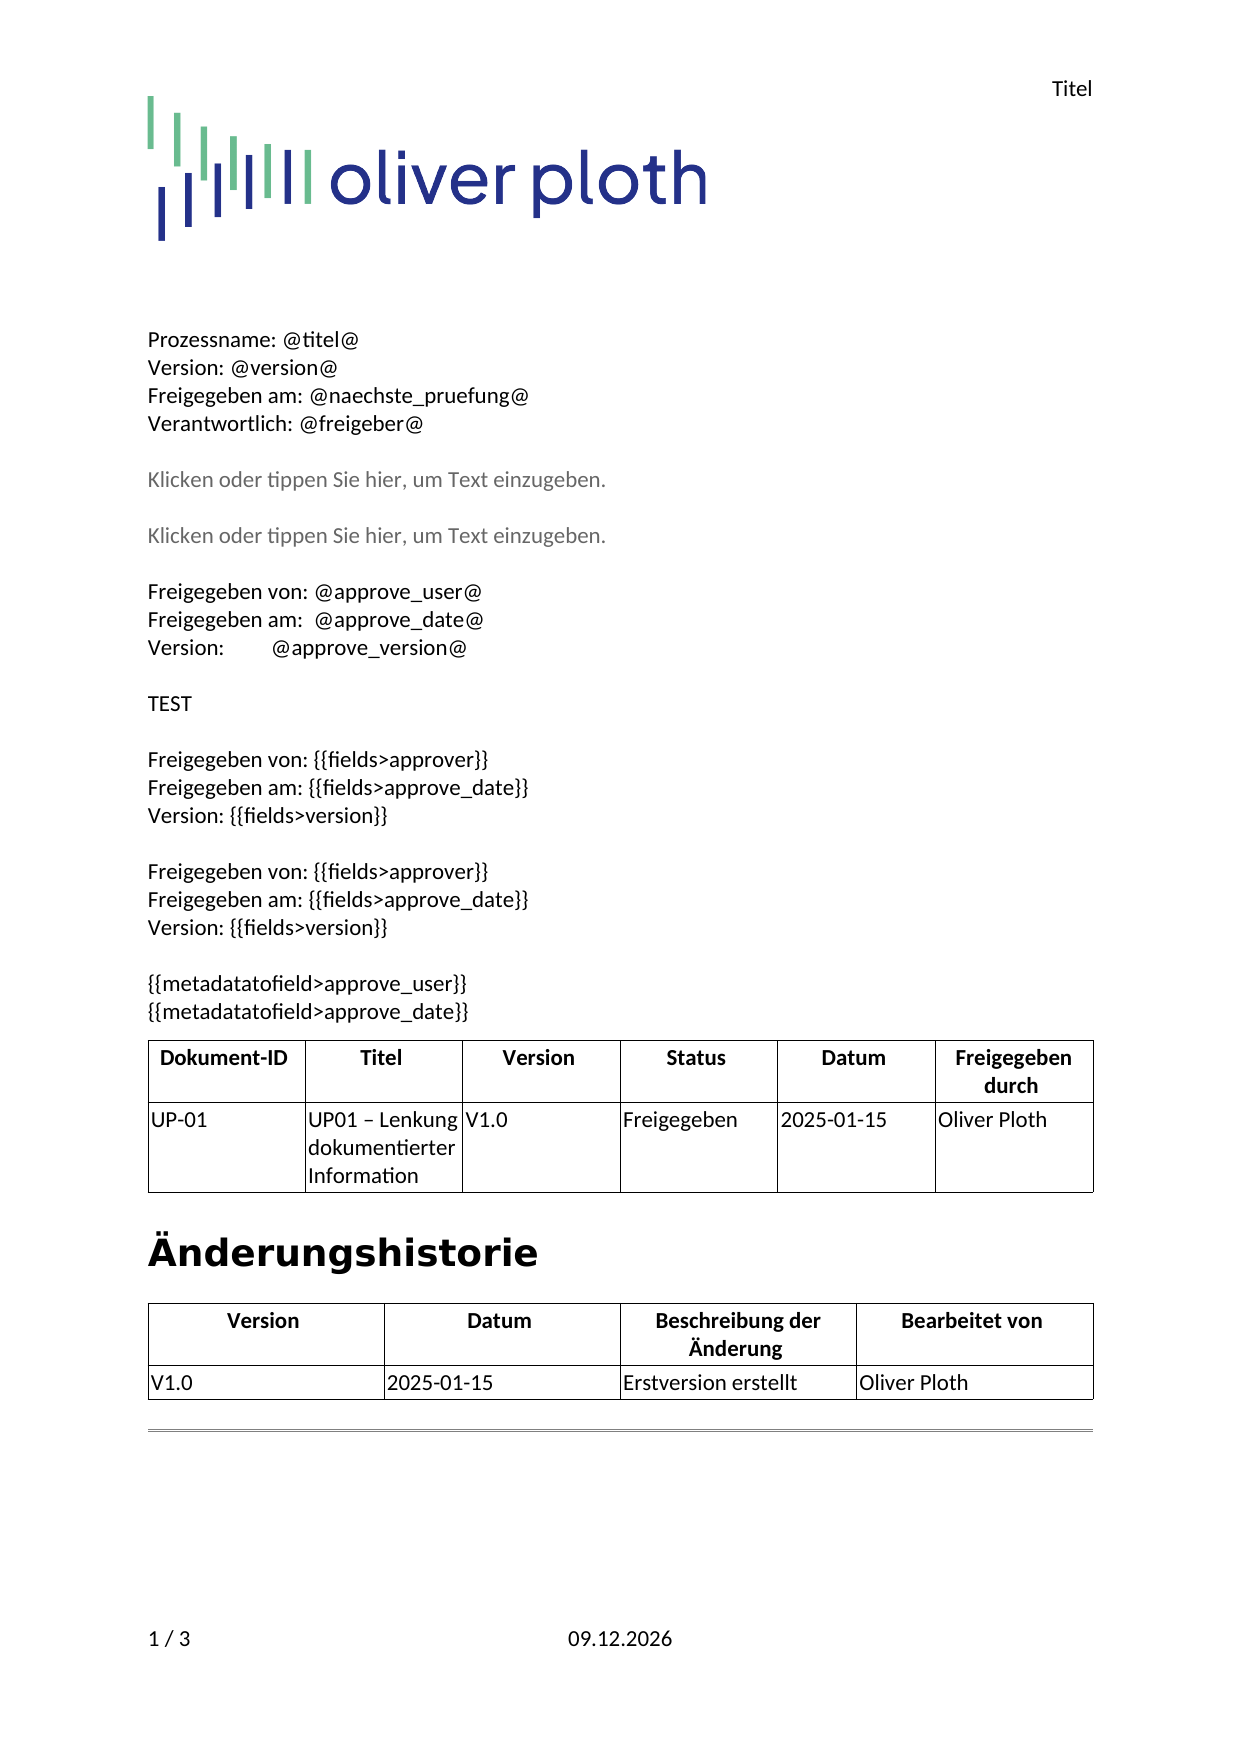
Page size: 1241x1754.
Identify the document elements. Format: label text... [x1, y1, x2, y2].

text Version: {{fields>version}} [148, 801, 1093, 829]
table_header Titel [306, 1041, 462, 1102]
table_header Datum [385, 1304, 620, 1365]
text {{metadatatofield>approve_user}} [148, 969, 1093, 997]
text Freigegeben von: {{fields>approver}} [148, 857, 1093, 885]
text Freigegeben von: @approve_user@ [148, 577, 1093, 605]
text Freigegeben am: {{fields>approve_date}} [148, 885, 1093, 913]
table_header Status [621, 1041, 777, 1102]
text Freigegeben am: {{fields>approve_date}} [148, 773, 1093, 801]
table_cell UP01 – Lenkung dokumentierter Information [306, 1103, 462, 1192]
table_cell V1.0 [149, 1366, 384, 1399]
table_header Dokument-ID [149, 1041, 305, 1102]
text Freigegeben am: @naechste_pruefung@ [148, 381, 1093, 409]
table_cell UP-01 [149, 1103, 305, 1192]
text Freigegeben am: @approve_date@ [148, 605, 1093, 633]
table_header Freigegeben durch [936, 1041, 1093, 1102]
table_cell 2025-01-15 [778, 1103, 935, 1192]
text Version: {{fields>version}} [148, 913, 1093, 941]
text Klicken oder tippen Sie hier, um Text einzugeben. [148, 465, 1093, 493]
table_cell Freigegeben [621, 1103, 777, 1192]
table_cell Oliver Ploth [857, 1366, 1093, 1399]
table_header Datum [778, 1041, 935, 1102]
text Version: @version@ [148, 353, 1093, 381]
table_header Bearbeitet von [857, 1304, 1093, 1365]
text Freigegeben von: {{fields>approver}} [148, 745, 1093, 773]
table_cell 2025-01-15 [385, 1366, 620, 1399]
table_header Version [149, 1304, 384, 1365]
table_cell V1.0 [463, 1103, 620, 1192]
text Version: @approve_version@ [148, 633, 1093, 661]
text {{metadatatofield>approve_date}} [148, 997, 1093, 1025]
text Klicken oder tippen Sie hier, um Text einzugeben. [148, 521, 1093, 549]
text TEST [148, 689, 1093, 717]
table_cell Oliver Ploth [936, 1103, 1093, 1192]
table_header Version [463, 1041, 620, 1102]
table_header Beschreibung der Änderung [621, 1304, 856, 1365]
text Verantwortlich: @freigeber@ [148, 409, 1093, 437]
text Prozessname: @titel@ [148, 325, 1093, 353]
table_cell Erstversion erstellt [621, 1366, 856, 1399]
subtitle Änderungshistorie [148, 1232, 1093, 1276]
